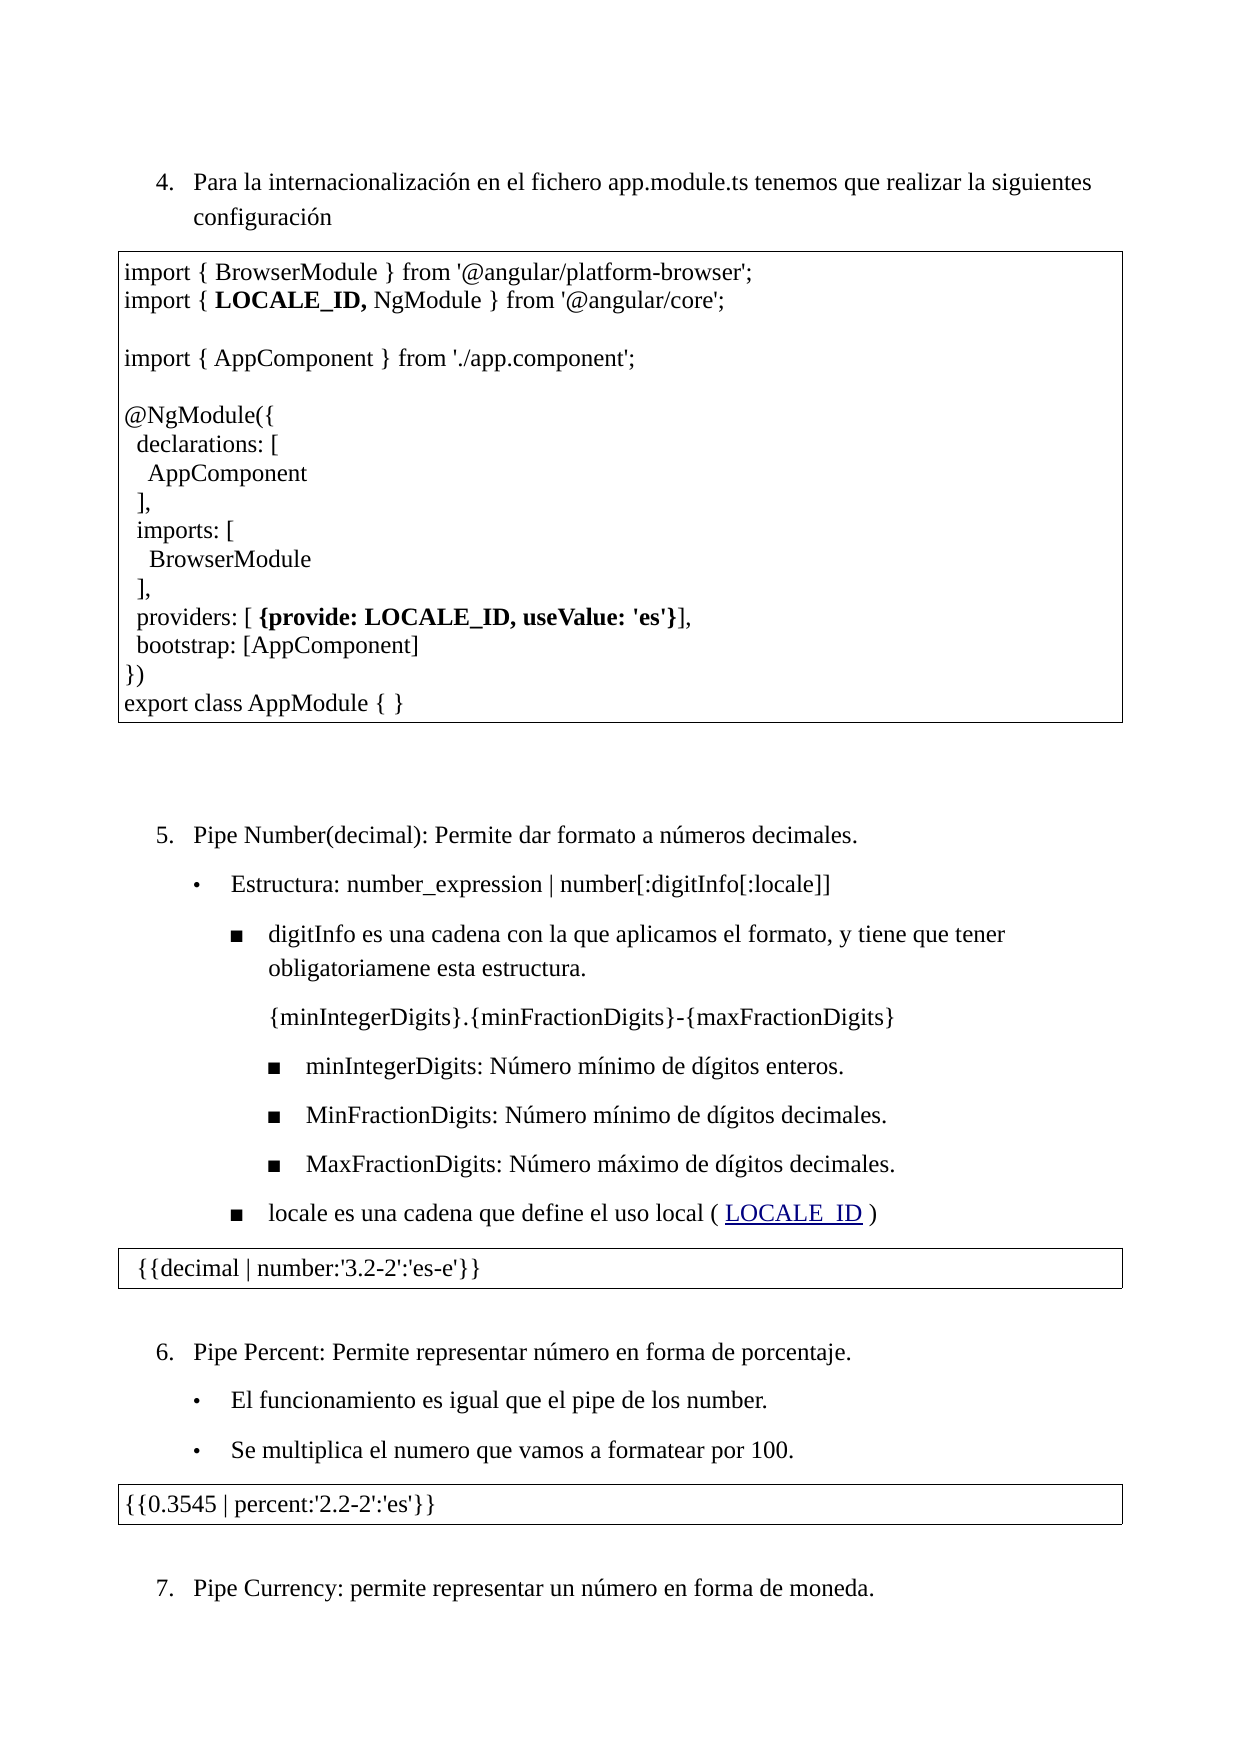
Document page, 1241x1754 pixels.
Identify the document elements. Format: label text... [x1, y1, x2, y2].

list Pipe Number(decimal): Permite dar formato a números decimales. [156, 821, 1122, 849]
list Pipe Percent: Permite representar número en forma de porcentaje. [156, 1337, 1122, 1365]
list MaxFractionDigits: Número máximo de dígitos decimales. [268, 1149, 1122, 1178]
list Pipe Currency: permite representar un número en forma de moneda. [156, 1573, 1122, 1602]
list minIntegerDigits: Número mínimo de dígitos enteros. [268, 1051, 1122, 1080]
list locale es una cadena que define el uso local ( LOCALE_ID ) [231, 1198, 1122, 1227]
list Se multiplica el numero que vamos a formatear por 100. [193, 1435, 1122, 1463]
list El funcionamiento es igual que el pipe de los number. [193, 1386, 1122, 1414]
list digitInfo es una cadena con la que aplicamos el formato, y tiene que tener obligatoriamene esta estructura. [231, 919, 1122, 982]
list Para la internacionalización en el fichero app.module.ts tenemos que realizar la siguientes configuración [156, 167, 1122, 230]
table_header {{0.3545 | percent:'2.2-2':'es'}} [119, 1485, 1122, 1524]
table_header import { BrowserModule } from '@angular/platform-browser'; import { LOCALE_ID, NgModule } from '@angular/core'; import { AppComponent } from './app.component'; @NgModule({ declarations: [ AppComponent ], imports: [ BrowserModule ], providers: [ {provide: LOCALE_ID, useValue: 'es'}], bootstrap: [AppComponent] }) export class AppModule { } [119, 252, 1122, 722]
list MinFractionDigits: Número mínimo de dígitos decimales. [268, 1100, 1122, 1129]
list Estructura: number_expression | number[:digitInfo[:locale]] [193, 869, 1122, 898]
table_header {{decimal | number:'3.2-2':'es-e'}} [119, 1249, 1122, 1288]
list {minIntegerDigits}.{minFractionDigits}-{maxFractionDigits} [231, 1002, 1122, 1031]
